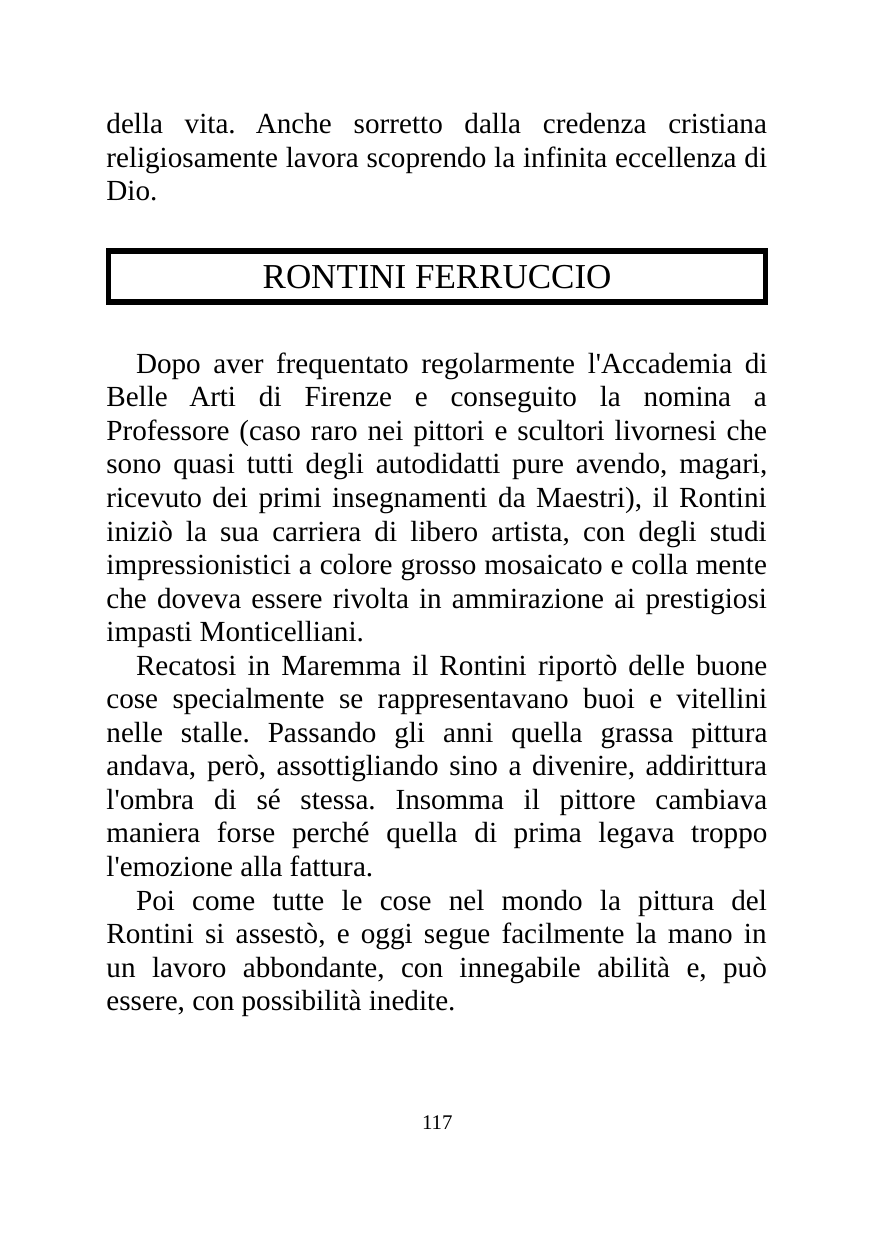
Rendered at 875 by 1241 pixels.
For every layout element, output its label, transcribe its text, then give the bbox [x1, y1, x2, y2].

text della vita. Anche sorretto dalla credenza cristiana religiosamente lavora scoprendo la infinita eccellenza di Dio. [106, 106, 768, 207]
subtitle RONTINI FERRUCCIO [111, 254, 763, 299]
text Recatosi in Maremma il Rontini riportò delle buone cose specialmente se rappresentavano buoi e vitellini nelle stalle. Passando gli anni quella grassa pittura andava, però, assottigliando sino a divenire, addirittura l'ombra di sé stessa. Insomma il pittore cambiava maniera forse perché quella di prima legava troppo l'emozione alla fattura. [106, 648, 768, 883]
text Dopo aver frequentato regolarmente l'Accademia di Belle Arti di Firenze e conseguito la nomina a Professore (caso raro nei pittori e scultori livornesi che sono quasi tutti degli autodidatti pure avendo, magari, ricevuto dei primi insegnamenti da Maestri), il Rontini iniziò la sua carriera di libero artista, con degli studi impressionistici a colore grosso mosaicato e colla mente che doveva essere rivolta in ammirazione ai prestigiosi impasti Monticelliani. [106, 346, 768, 648]
text Poi come tutte le cose nel mondo la pittura del Rontini si assestò, e oggi segue facilmente la mano in un lavoro abbondante, con innegabile abilità e, può essere, con possibilità inedite. [106, 883, 768, 1017]
